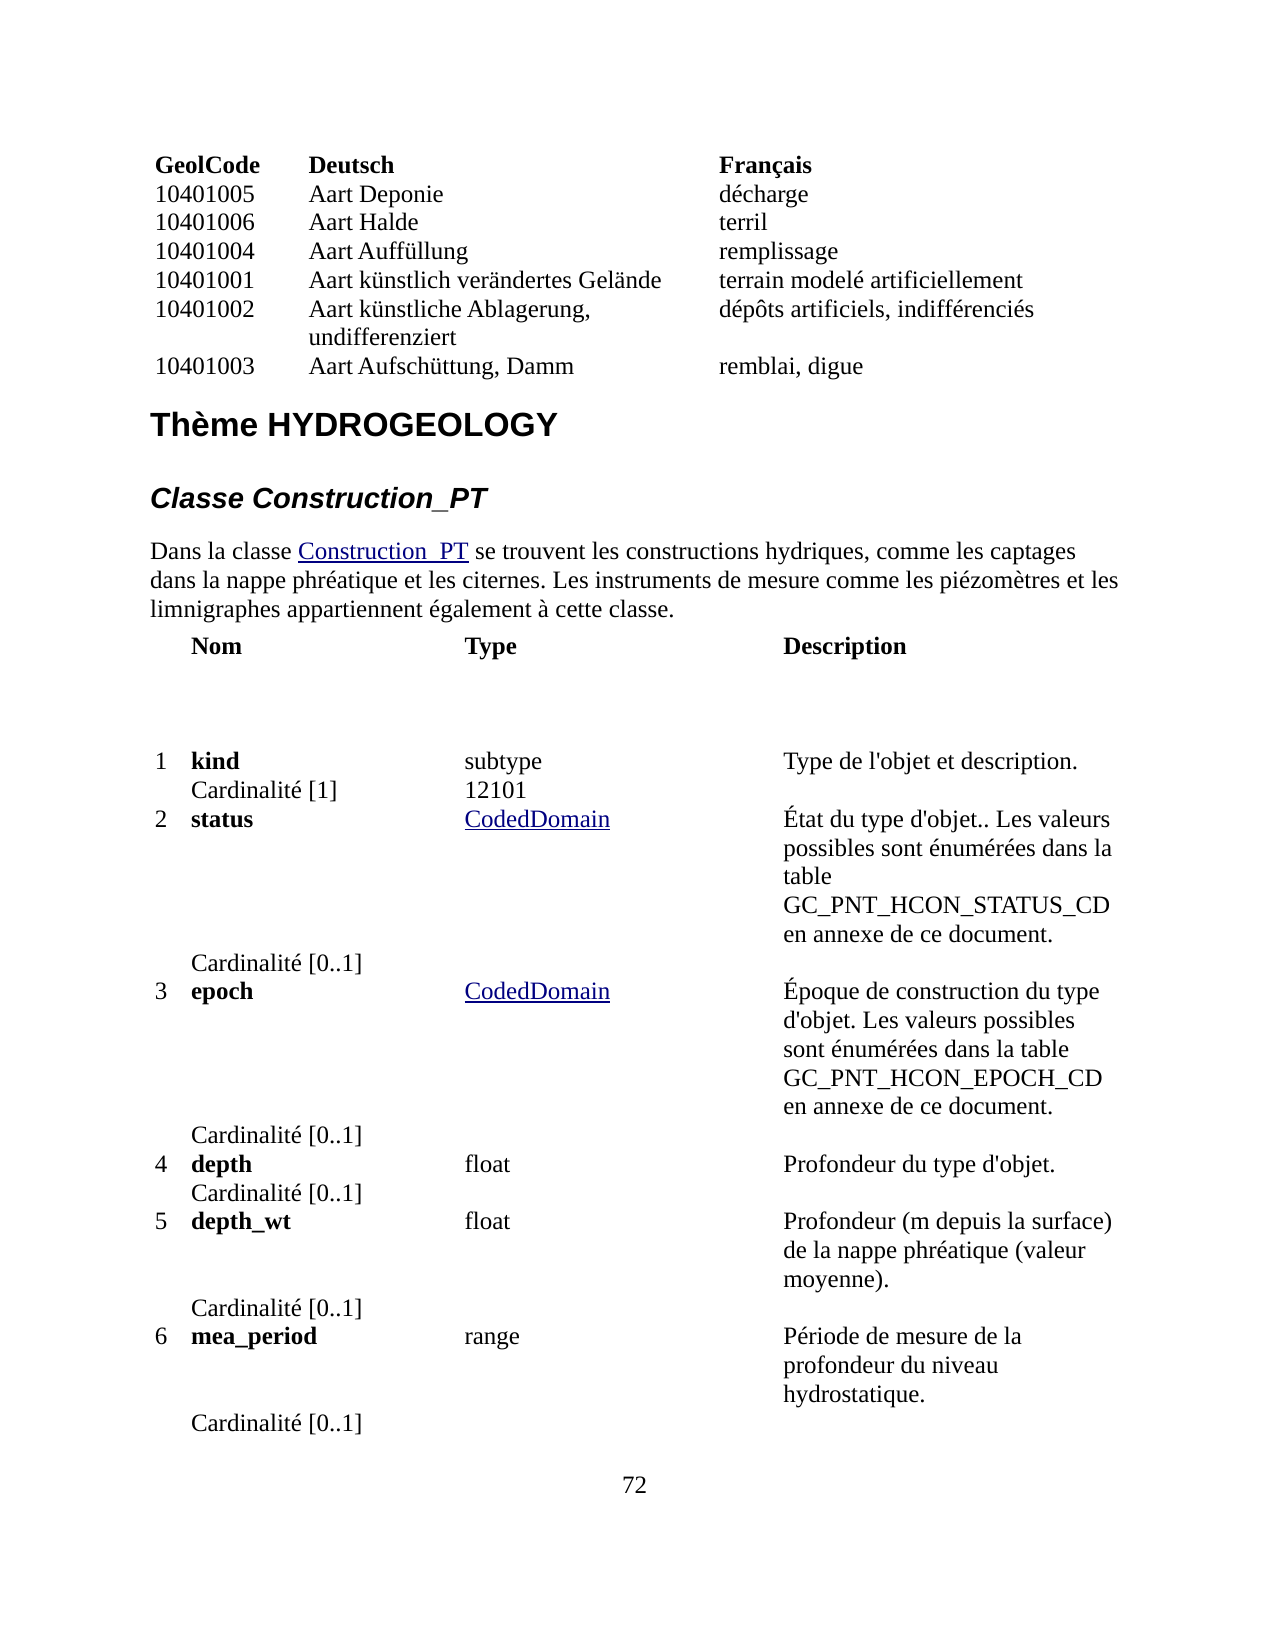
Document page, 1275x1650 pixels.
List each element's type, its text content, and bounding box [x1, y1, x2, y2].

table_cell [460, 1293, 779, 1321]
text Dans la classe Construction_PT se trouvent les constructions hydriques, comme les captages dans la nappe phréatique et les citernes. Les instruments de mesure comme les piézomètres et les limnigraphes appartiennent également à cette classe. [150, 536, 1125, 622]
table_cell mea_period [186, 1321, 460, 1408]
table_cell Profondeur (m depuis la surface) de la nappe phréatique (valeur moyenne). [779, 1206, 1125, 1293]
table_cell CodedDomain [460, 976, 779, 1120]
table_cell Aart Halde [304, 208, 714, 236]
table_cell 5 [150, 1206, 186, 1293]
table_cell Cardinalité [0..1] [186, 1120, 460, 1149]
table_cell float [460, 1149, 779, 1178]
table_cell Aart Aufschüttung, Damm [304, 351, 714, 380]
table_cell terrain modelé artificiellement [714, 265, 1125, 294]
table_cell 3 [150, 976, 186, 1120]
table_cell status [186, 804, 460, 948]
table_cell Époque de construction du type d'objet. Les valeurs possibles sont énumérées dans la table GC_PNT_HCON_EPOCH_CD en annexe de ce document. [779, 976, 1125, 1120]
table_cell [460, 1178, 779, 1206]
table_cell 10401002 [150, 294, 304, 351]
table_cell Aart Auffüllung [304, 236, 714, 265]
table_header Français [714, 150, 1125, 179]
table_cell [779, 1178, 1125, 1206]
table_header Nom [186, 631, 460, 746]
table_cell terril [714, 208, 1125, 236]
subtitle Classe Construction_PT [150, 481, 1125, 515]
table_cell 1 [150, 746, 186, 775]
table_cell [150, 948, 186, 976]
table_header Description [779, 631, 1125, 746]
table_cell epoch [186, 976, 460, 1120]
table_cell 12101 [460, 775, 779, 804]
table_cell 2 [150, 804, 186, 948]
table_cell kind [186, 746, 460, 775]
table_cell [779, 948, 1125, 976]
table_cell [460, 1120, 779, 1149]
table_cell [150, 1120, 186, 1149]
table_cell Période de mesure de la profondeur du niveau hydrostatique. [779, 1321, 1125, 1408]
table_cell [150, 1408, 186, 1436]
table_cell [779, 775, 1125, 804]
table_cell 10401001 [150, 265, 304, 294]
table_cell Type de l'objet et description. [779, 746, 1125, 775]
table_cell décharge [714, 179, 1125, 207]
table_cell [779, 1120, 1125, 1149]
table_cell [779, 1408, 1125, 1436]
table_cell Cardinalité [0..1] [186, 1178, 460, 1206]
table_cell [150, 1293, 186, 1321]
table_header Type [460, 631, 779, 746]
table_cell depth_wt [186, 1206, 460, 1293]
table_cell Profondeur du type d'objet. [779, 1149, 1125, 1178]
table_cell État du type d'objet.. Les valeurs possibles sont énumérées dans la table GC_PNT_HCON_STATUS_CD en annexe de ce document. [779, 804, 1125, 948]
table_cell [779, 1293, 1125, 1321]
subtitle Thème HYDROGEOLOGY [150, 405, 1125, 444]
table_cell [150, 1178, 186, 1206]
table_cell depth [186, 1149, 460, 1178]
table_cell subtype [460, 746, 779, 775]
table_cell Cardinalité [0..1] [186, 1408, 460, 1436]
table_cell Aart Deponie [304, 179, 714, 207]
table_cell remblai, digue [714, 351, 1125, 380]
table_cell Aart künstliche Ablagerung, undifferenziert [304, 294, 714, 351]
table_cell dépôts artificiels, indifférenciés [714, 294, 1125, 351]
table_cell 10401004 [150, 236, 304, 265]
table_cell CodedDomain [460, 804, 779, 948]
table_cell Aart künstlich verändertes Gelände [304, 265, 714, 294]
table_header Deutsch [304, 150, 714, 179]
table_cell 10401003 [150, 351, 304, 380]
table_cell 10401005 [150, 179, 304, 207]
table_cell [460, 948, 779, 976]
table_cell range [460, 1321, 779, 1408]
table_header GeolCode [150, 150, 304, 179]
table_header [150, 631, 186, 746]
table_cell float [460, 1206, 779, 1293]
table_cell remplissage [714, 236, 1125, 265]
table_cell Cardinalité [1] [186, 775, 460, 804]
table_cell Cardinalité [0..1] [186, 948, 460, 976]
table_cell 10401006 [150, 208, 304, 236]
table_cell [460, 1408, 779, 1436]
table_cell 6 [150, 1321, 186, 1408]
table_cell 4 [150, 1149, 186, 1178]
table_cell [150, 775, 186, 804]
table_cell Cardinalité [0..1] [186, 1293, 460, 1321]
